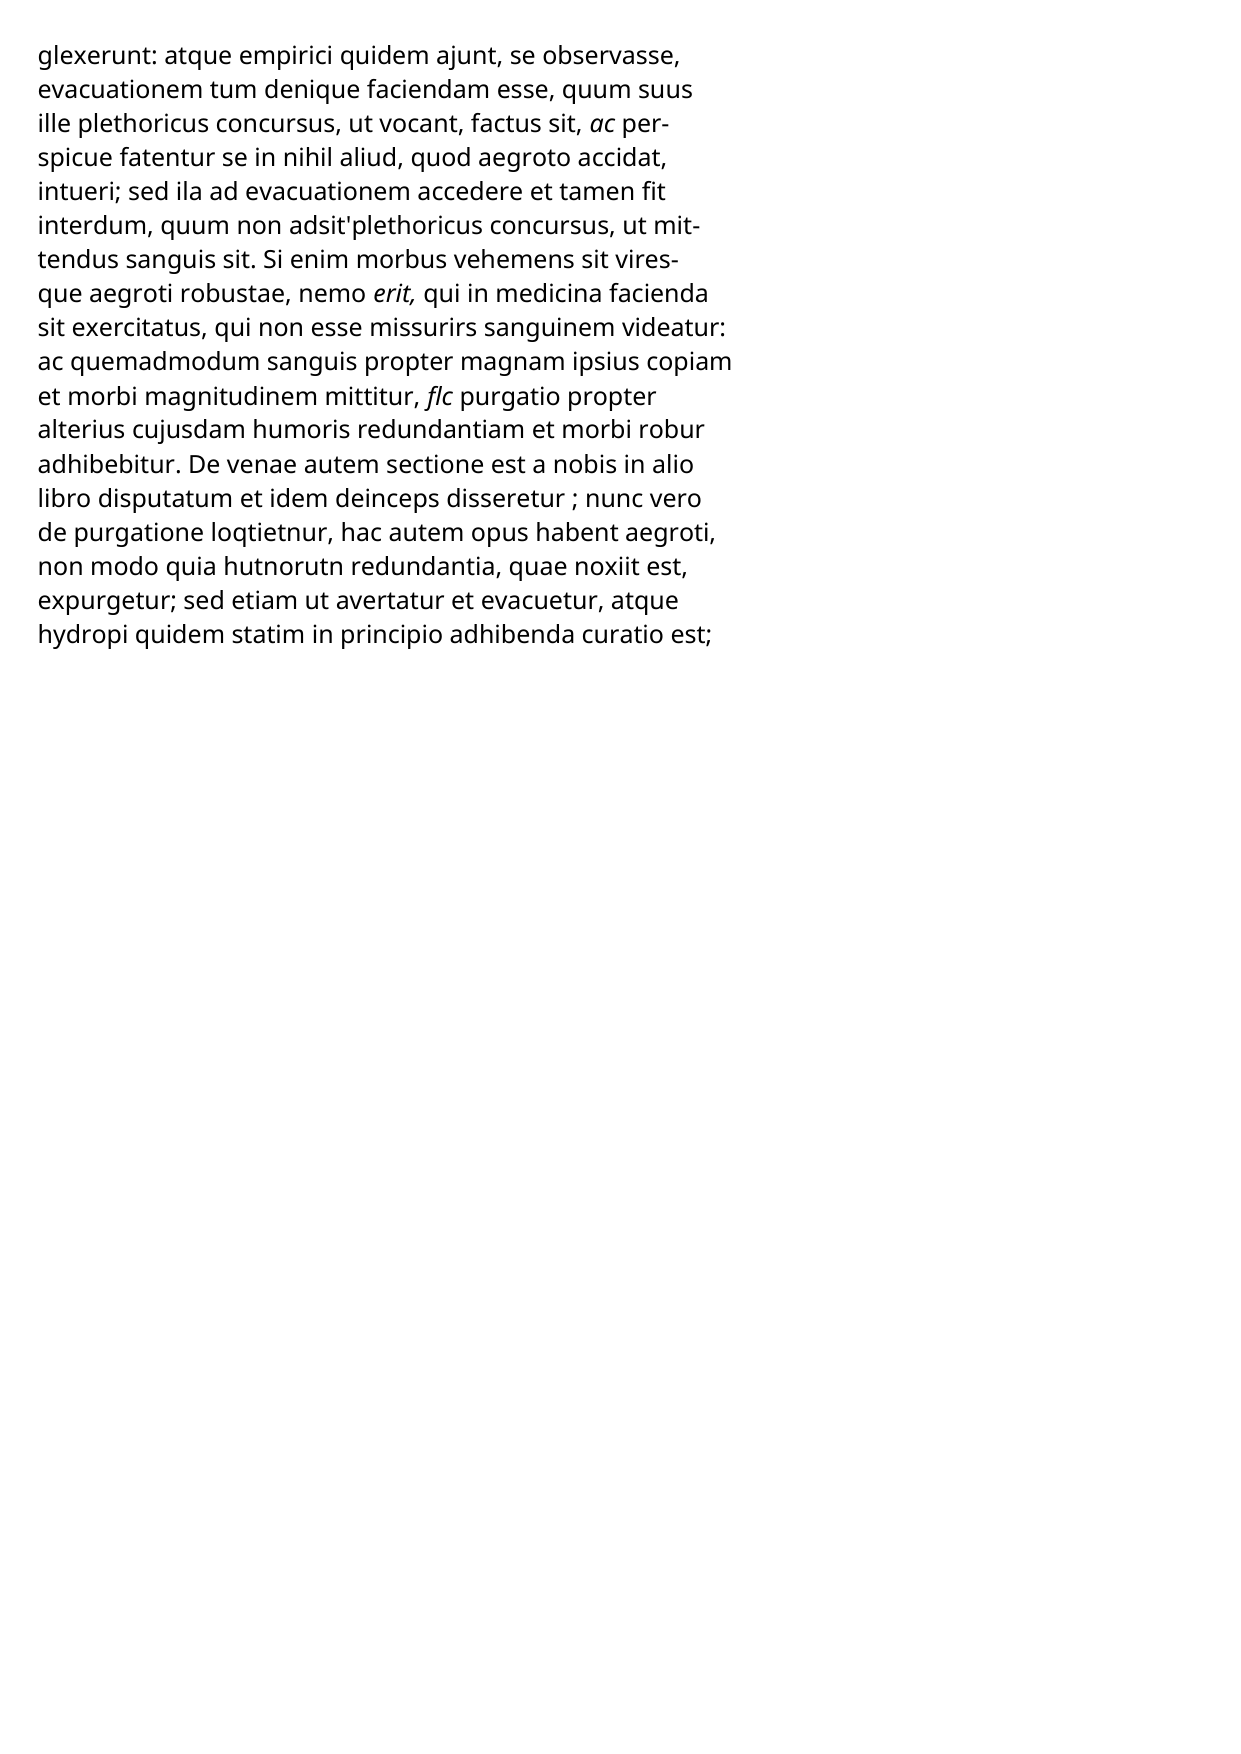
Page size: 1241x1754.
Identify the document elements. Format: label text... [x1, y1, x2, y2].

text glexerunt: atque empirici quidem ajunt, se observasse, evacuationem tum denique faciendam esse, quum suus ille plethoricus concursus, ut vocant, factus sit, ac per- spicue fatentur se in nihil aliud, quod aegroto accidat, intueri; sed ila ad evacuationem accedere et tamen fit interdum, quum non adsit'plethoricus concursus, ut mit- tendus sanguis sit. Si enim morbus vehemens sit vires- que aegroti robustae, nemo erit, qui in medicina facienda sit exercitatus, qui non esse missurirs sanguinem videatur: ac quemadmodum sanguis propter magnam ipsius copiam et morbi magnitudinem mittitur, flc purgatio propter alterius cujusdam humoris redundantiam et morbi robur adhibebitur. De venae autem sectione est a nobis in alio libro disputatum et idem deinceps disseretur ; nunc vero de purgatione loqtietnur, hac autem opus habent aegroti, non modo quia hutnorutn redundantia, quae noxiit est, expurgetur; sed etiam ut avertatur et evacuetur, atque hydropi quidem statim in principio adhibenda curatio est; [37, 37, 1203, 651]
